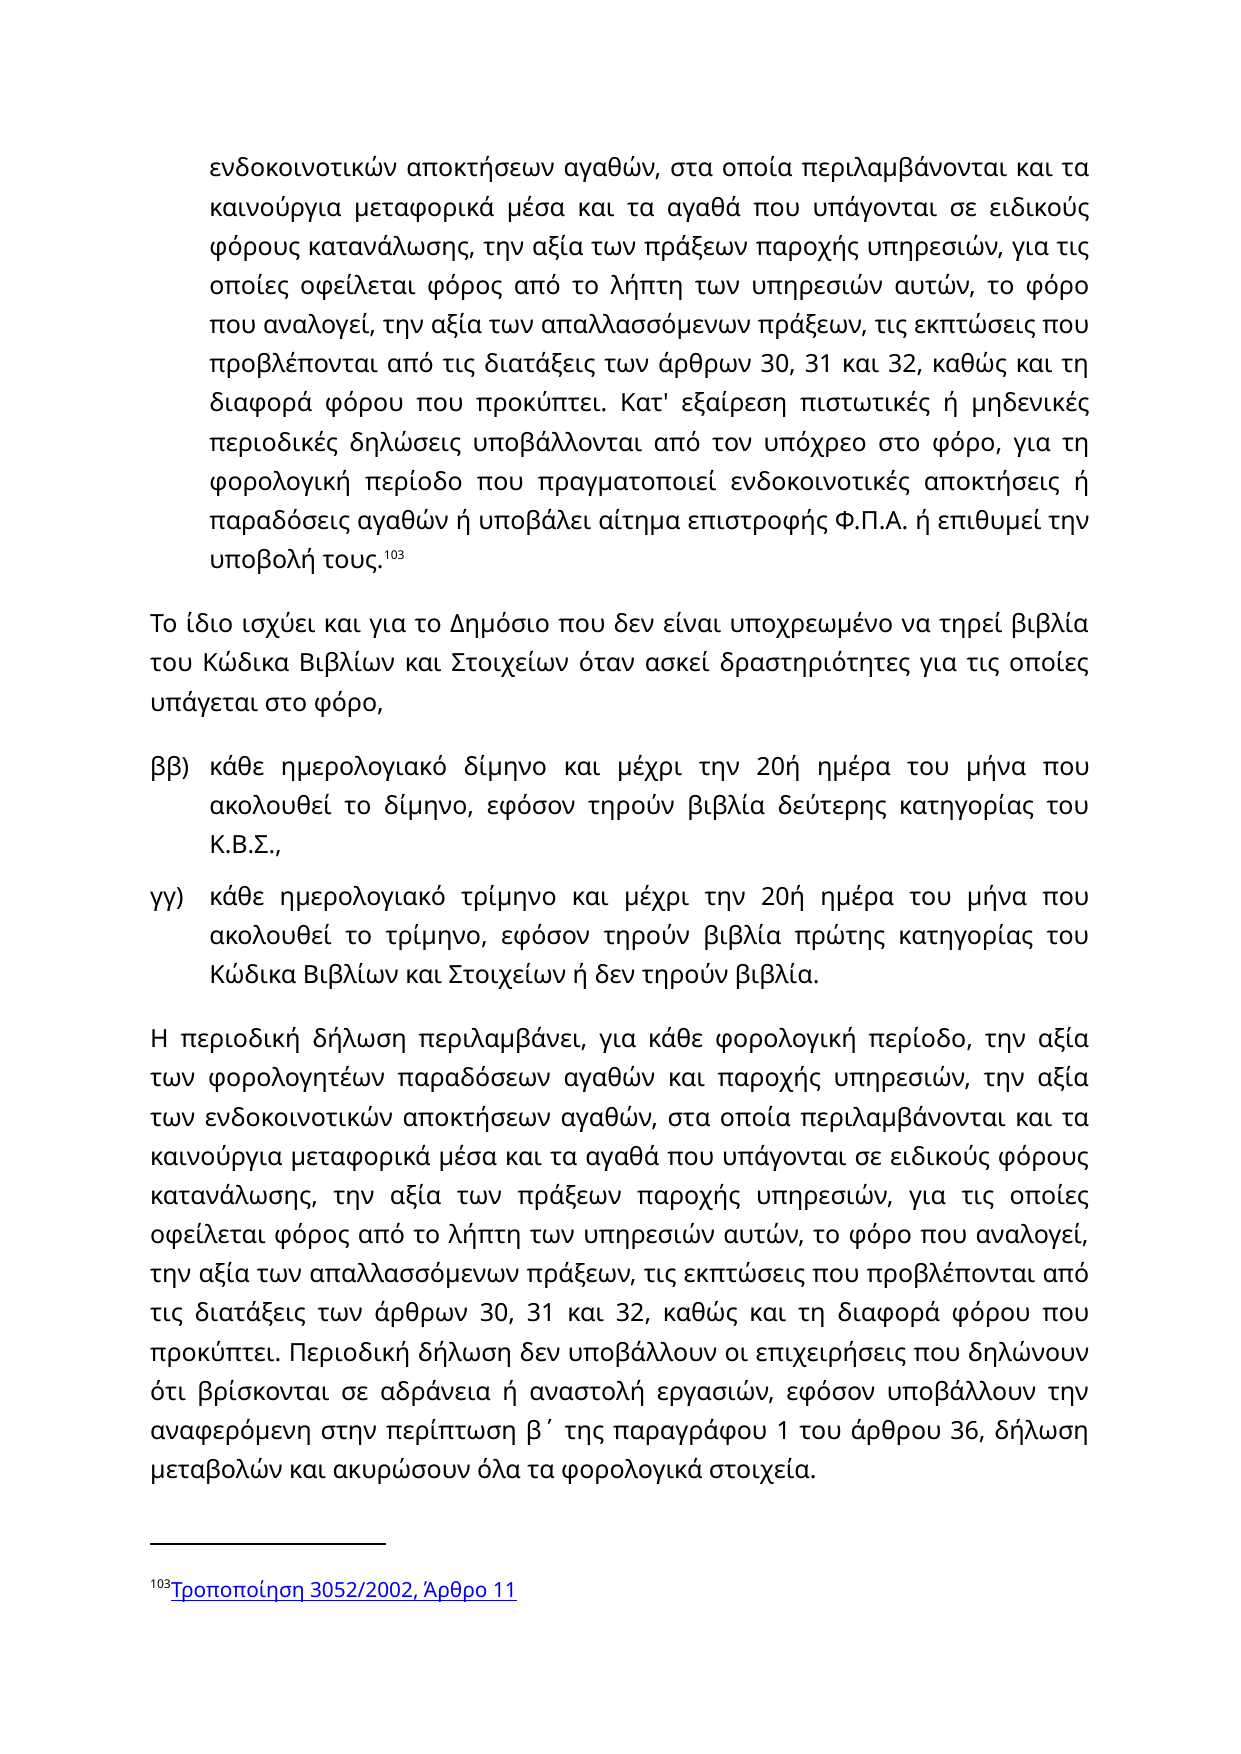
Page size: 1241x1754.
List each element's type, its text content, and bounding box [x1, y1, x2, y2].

text Η περιοδική δήλωση περιλαμβάνει, για κάθε φορολογική περίοδο, την αξία των φορολογητέων παραδόσεων αγαθών και παροχής υπηρεσιών, την αξία των ενδοκοινοτικών αποκτήσεων αγαθών, στα οποία περιλαμβάνονται και τα καινούργια μεταφορικά μέσα και τα αγαθά που υπάγονται σε ειδικούς φόρους κατανάλωσης, την αξία των πράξεων παροχής υπηρεσιών, για τις οποίες οφείλεται φόρος από το λήπτη των υπηρεσιών αυτών, το φόρο που αναλογεί, την αξία των απαλλασσόμενων πράξεων, τις εκπτώσεις που προβλέπονται από τις διατάξεις των άρθρων 30, 31 και 32, καθώς και τη διαφορά φόρου που προκύπτει. Περιοδική δήλωση δεν υποβάλλουν οι επιχειρήσεις που δηλώνουν ότι βρίσκονται σε αδράνεια ή αναστολή εργασιών, εφόσον υποβάλλουν την αναφερόμενη στην περίπτωση β΄ της παραγράφου 1 του άρθρου 36, δήλωση μεταβολών και ακυρώσουν όλα τα φορολογικά στοιχεία. [150, 1021, 1090, 1486]
list ενδοκοινοτικών αποκτήσεων αγαθών, στα οποία περιλαμβάνονται και τα καινούργια μεταφορικά μέσα και τα αγαθά που υπάγονται σε ειδικούς φόρους κατανάλωσης, την αξία των πράξεων παροχής υπηρεσιών, για τις οποίες οφείλεται φόρος από το λήπτη των υπηρεσιών αυτών, το φόρο που αναλογεί, την αξία των απαλλασσόμενων πράξεων, τις εκπτώσεις που προβλέπονται από τις διατάξεις των άρθρων 30, 31 και 32, καθώς και τη διαφορά φόρου που προκύπτει. Κατ' εξαίρεση πιστωτικές ή μηδενικές περιοδικές δηλώσεις υποβάλλονται από τον υπόχρεο στο φόρο, για τη φορολογική περίοδο που πραγματοποιεί ενδοκοινοτικές αποκτήσεις ή παραδόσεις αγαθών ή υποβάλει αίτημα επιστροφής Φ.Π.Α. ή επιθυμεί την υποβολή τους. [150, 150, 1090, 576]
text Το ίδιο ισχύει και για το Δημόσιο που δεν είναι υποχρεωμένο να τηρεί βιβλία του Κώδικα Βιβλίων και Στοιχείων όταν ασκεί δραστηριότητες για τις οποίες υπάγεται στο φόρο, [150, 606, 1090, 718]
text Τροποποίηση 3052/2002, Άρθρο 11 [150, 1576, 1090, 1604]
list ββ) κάθε ημερολογιακό δίμηνο και μέχρι την 20ή ημέρα του μήνα που ακολουθεί το δίμηνο, εφόσον τηρούν βιβλία δεύτερης κατηγορίας του Κ.Β.Σ., [150, 748, 1090, 861]
list γγ) κάθε ημερολογιακό τρίμηνο και μέχρι την 20ή ημέρα του μήνα που ακολουθεί το τρίμηνο, εφόσον τηρούν βιβλία πρώτης κατηγορίας του Κώδικα Βιβλίων και Στοιχείων ή δεν τηρούν βιβλία. [150, 878, 1090, 991]
